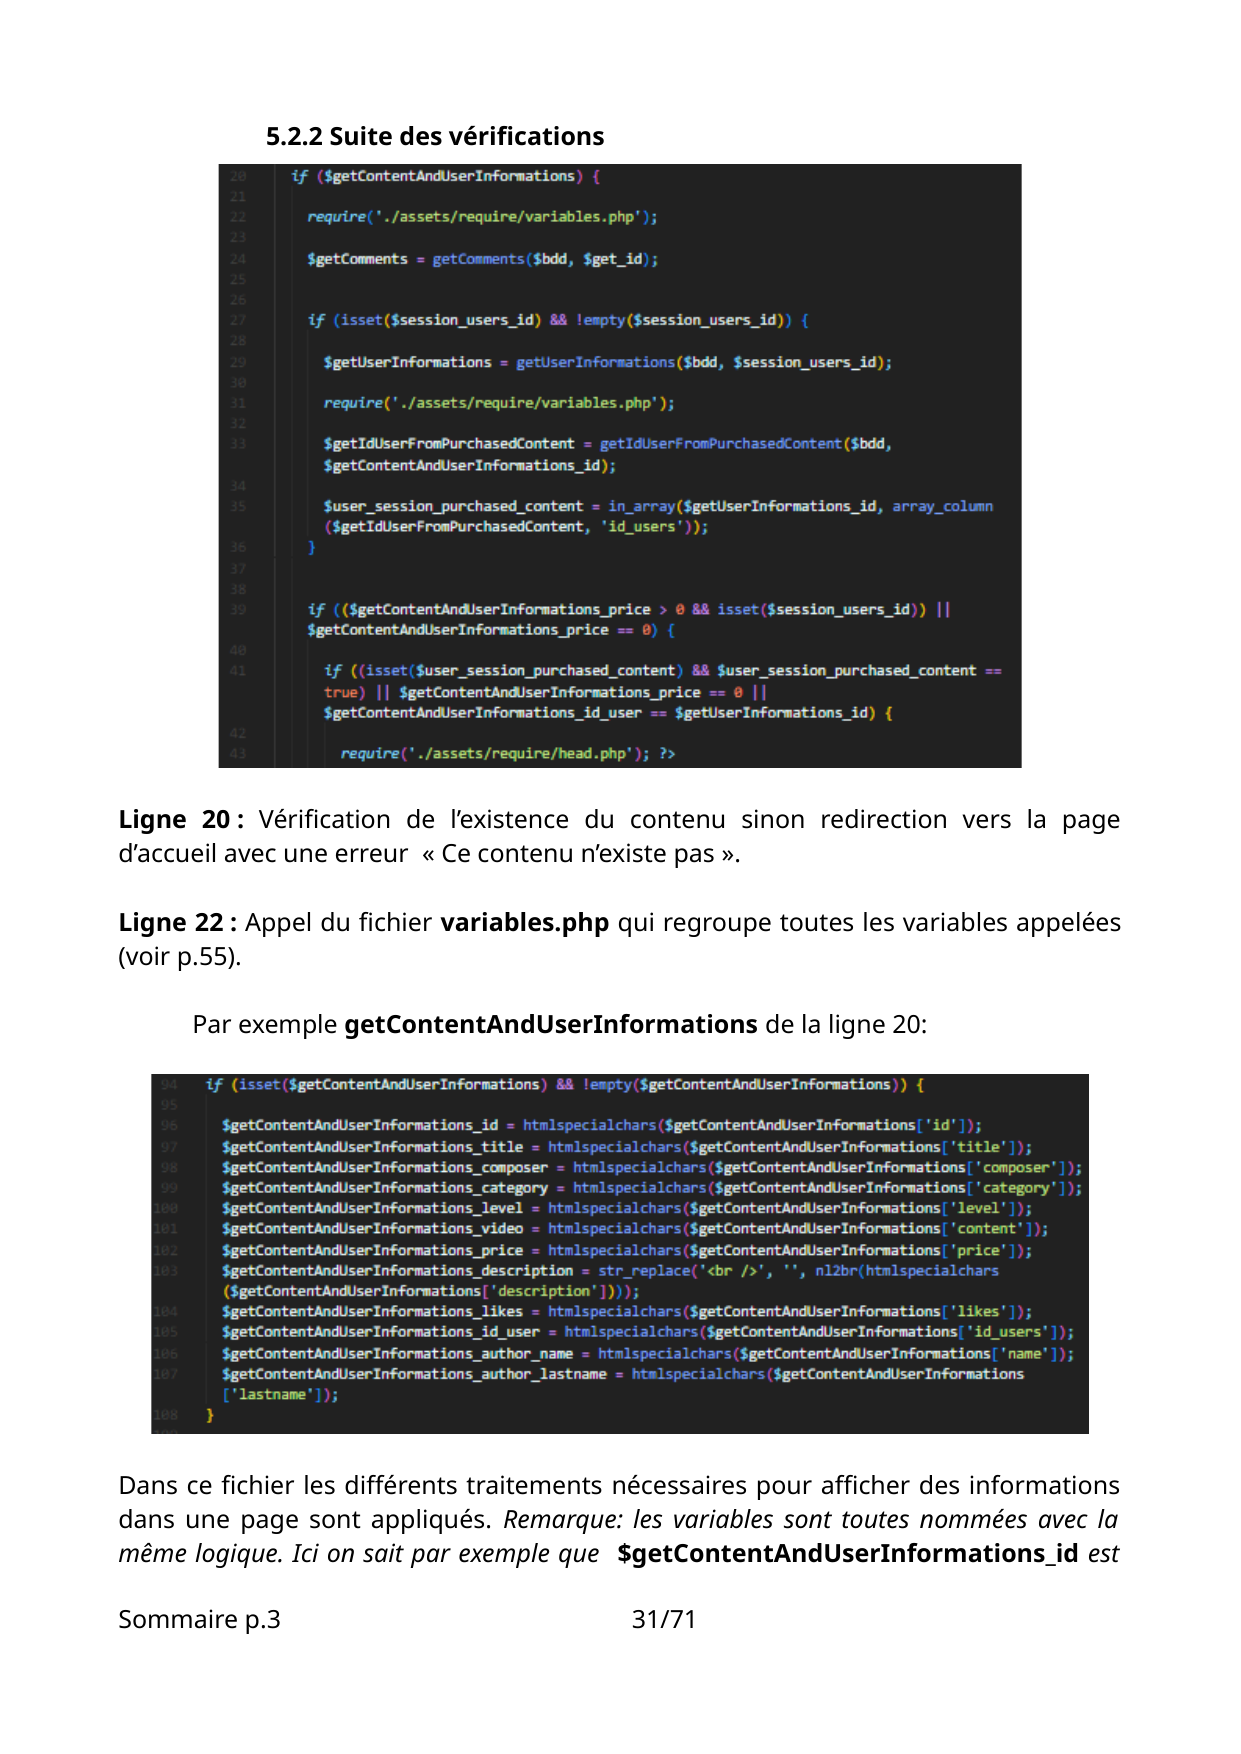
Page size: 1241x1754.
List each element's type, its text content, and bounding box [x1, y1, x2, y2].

text Ligne 22 : Appel du fichier variables.php qui regroupe toutes les variables appelées (voir p.46). [118, 904, 1122, 972]
subtitle 5.2.2 Suite des vérifications [118, 118, 1122, 152]
picture [218, 164, 1022, 768]
text Ligne 20 : Vérification de l’existence du contenu sinon redirection vers la page d’accueil avec une erreur « Ce contenu n’existe pas ». [118, 802, 1122, 870]
text Par exemple getContentAndUserInformations de la ligne 20: [118, 1006, 1122, 1040]
picture [151, 1074, 1089, 1434]
text Dans ce fichier les différents traitements nécessaires pour afficher des informations dans une page sont appliqués. Remarque: les variables sont toutes nommées avec la même logique. Ici on sait par exemple que $getContentAndUserInformations_id est [118, 1468, 1122, 1570]
